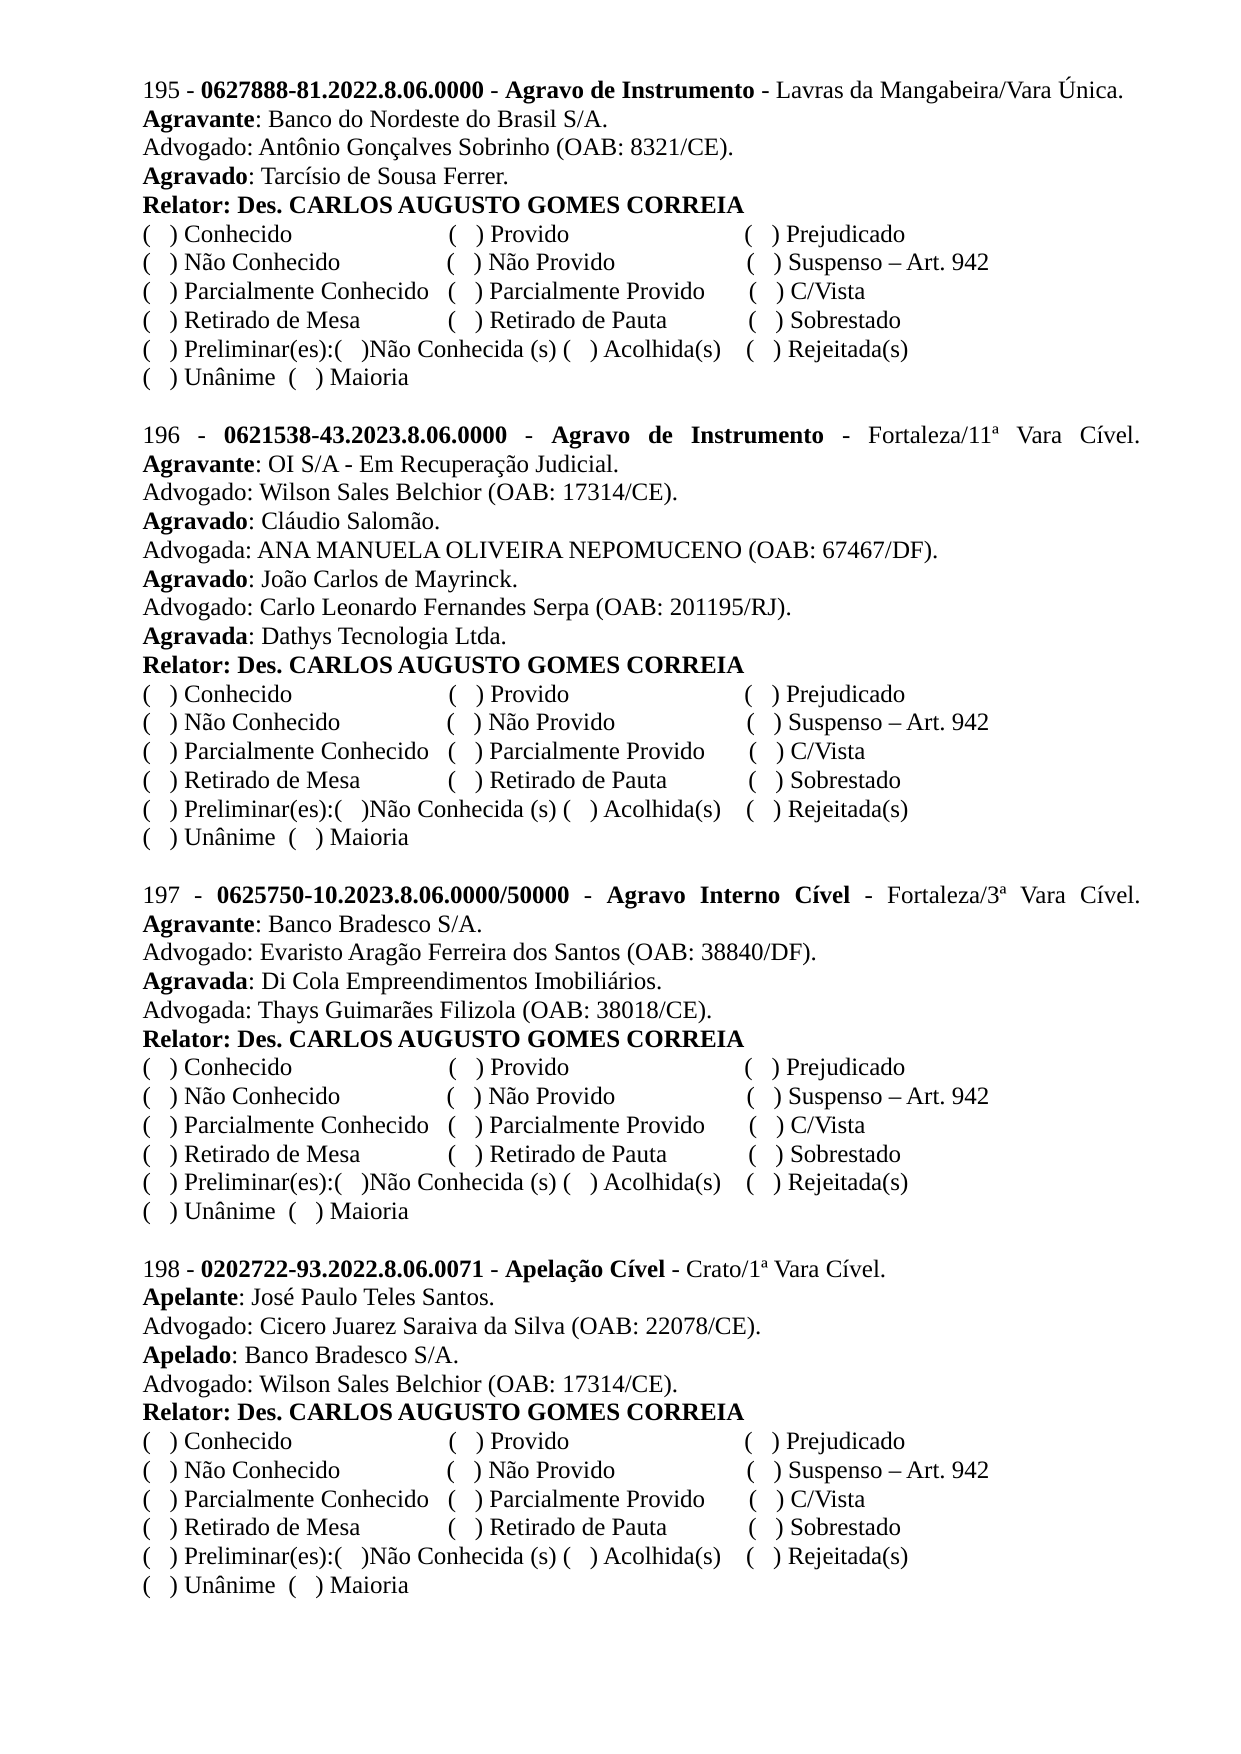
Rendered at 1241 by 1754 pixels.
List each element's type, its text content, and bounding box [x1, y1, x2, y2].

text ( ) Parcialmente Conhecido ( ) Parcialmente Provido ( ) C/Vista [142, 276, 1158, 305]
text ( ) Não Conhecido ( ) Não Provido ( ) Suspenso – Art. 942 [142, 247, 1158, 276]
text Apelado: Banco Bradesco S/A. [142, 1340, 1141, 1369]
text 196 - 0621538-43.2023.8.06.0000 - Agravo de Instrumento - Fortaleza/11ª Vara Cível. Agravante: OI S/A - Em Recuperação Judicial. [142, 420, 1141, 477]
text 198 - 0202722-93.2022.8.06.0071 - Apelação Cível - Crato/1ª Vara Cível. [142, 1254, 1141, 1282]
text Advogado: Carlo Leonardo Fernandes Serpa (OAB: 201195/RJ). [142, 592, 1141, 621]
text ( ) Retirado de Mesa ( ) Retirado de Pauta ( ) Sobrestado [142, 765, 1158, 794]
text Agravado: Cláudio Salomão. [142, 506, 1141, 535]
text Advogado: Cicero Juarez Saraiva da Silva (OAB: 22078/CE). [142, 1311, 1141, 1340]
text Relator: Des. CARLOS AUGUSTO GOMES CORREIA [142, 1024, 1141, 1052]
text Advogado: Wilson Sales Belchior (OAB: 17314/CE). [142, 1369, 1141, 1397]
text ( ) Preliminar(es):( )Não Conhecida (s) ( ) Acolhida(s) ( ) Rejeitada(s) [142, 1167, 1158, 1196]
text ( ) Parcialmente Conhecido ( ) Parcialmente Provido ( ) C/Vista [142, 736, 1158, 765]
text Relator: Des. CARLOS AUGUSTO GOMES CORREIA [142, 650, 1141, 679]
text ( ) Unânime ( ) Maioria [142, 1196, 1158, 1225]
text ( ) Parcialmente Conhecido ( ) Parcialmente Provido ( ) C/Vista [142, 1110, 1158, 1139]
text Relator: Des. CARLOS AUGUSTO GOMES CORREIA [142, 190, 1141, 219]
text Advogada: ANA MANUELA OLIVEIRA NEPOMUCENO (OAB: 67467/DF). [142, 535, 1141, 564]
text Advogado: Evaristo Aragão Ferreira dos Santos (OAB: 38840/DF). [142, 937, 1141, 966]
text ( ) Não Conhecido ( ) Não Provido ( ) Suspenso – Art. 942 [142, 1081, 1158, 1110]
text ( ) Conhecido ( ) Provido ( ) Prejudicado [142, 679, 1141, 707]
text Agravado: João Carlos de Mayrinck. [142, 564, 1141, 592]
text ( ) Parcialmente Conhecido ( ) Parcialmente Provido ( ) C/Vista [142, 1484, 1158, 1512]
text 197 - 0625750-10.2023.8.06.0000/50000 - Agravo Interno Cível - Fortaleza/3ª Vara Cível. Agravante: Banco Bradesco S/A. [142, 880, 1141, 937]
text ( ) Retirado de Mesa ( ) Retirado de Pauta ( ) Sobrestado [142, 305, 1158, 334]
text Agravada: Di Cola Empreendimentos Imobiliários. [142, 966, 1141, 995]
text ( ) Unânime ( ) Maioria [142, 1570, 1158, 1599]
text Advogada: Thays Guimarães Filizola (OAB: 38018/CE). [142, 995, 1141, 1024]
text ( ) Preliminar(es):( )Não Conhecida (s) ( ) Acolhida(s) ( ) Rejeitada(s) [142, 794, 1158, 822]
text ( ) Não Conhecido ( ) Não Provido ( ) Suspenso – Art. 942 [142, 707, 1158, 736]
text Relator: Des. CARLOS AUGUSTO GOMES CORREIA [142, 1397, 1141, 1426]
text ( ) Conhecido ( ) Provido ( ) Prejudicado [142, 1426, 1141, 1455]
text ( ) Retirado de Mesa ( ) Retirado de Pauta ( ) Sobrestado [142, 1512, 1158, 1541]
text ( ) Preliminar(es):( )Não Conhecida (s) ( ) Acolhida(s) ( ) Rejeitada(s) [142, 1541, 1158, 1570]
text ( ) Conhecido ( ) Provido ( ) Prejudicado [142, 1052, 1141, 1081]
text ( ) Conhecido ( ) Provido ( ) Prejudicado [142, 219, 1141, 247]
text Advogado: Wilson Sales Belchior (OAB: 17314/CE). [142, 477, 1141, 506]
text Advogado: Antônio Gonçalves Sobrinho (OAB: 8321/CE). [142, 132, 1141, 161]
text ( ) Retirado de Mesa ( ) Retirado de Pauta ( ) Sobrestado [142, 1139, 1158, 1167]
text 195 - 0627888-81.2022.8.06.0000 - Agravo de Instrumento - Lavras da Mangabeira/Vara Única. [142, 75, 1141, 104]
text Agravado: Tarcísio de Sousa Ferrer. [142, 161, 1141, 190]
text ( ) Unânime ( ) Maioria [142, 822, 1158, 851]
text Agravada: Dathys Tecnologia Ltda. [142, 621, 1141, 650]
text ( ) Não Conhecido ( ) Não Provido ( ) Suspenso – Art. 942 [142, 1455, 1158, 1484]
text ( ) Preliminar(es):( )Não Conhecida (s) ( ) Acolhida(s) ( ) Rejeitada(s) [142, 334, 1158, 362]
text ( ) Unânime ( ) Maioria [142, 362, 1158, 391]
text Apelante: José Paulo Teles Santos. [142, 1282, 1141, 1311]
text Agravante: Banco do Nordeste do Brasil S/A. [142, 104, 1141, 132]
